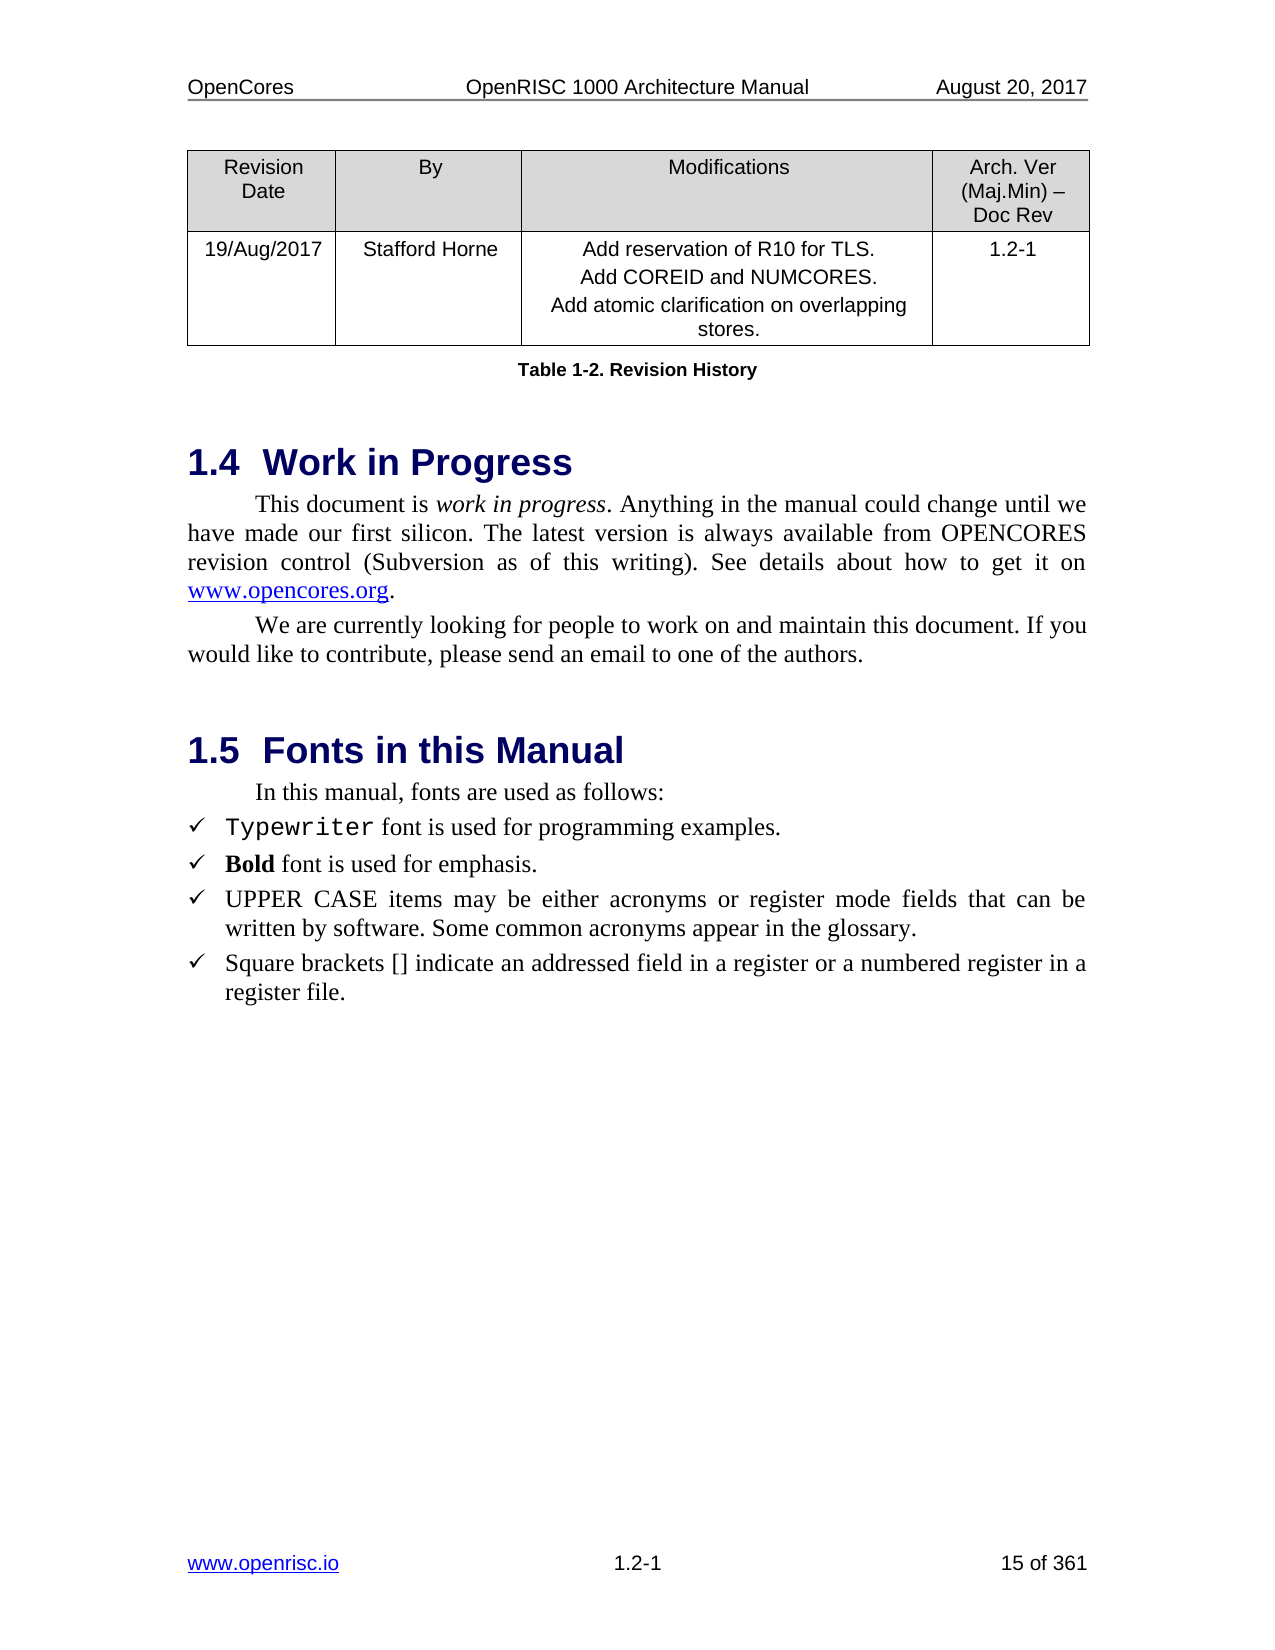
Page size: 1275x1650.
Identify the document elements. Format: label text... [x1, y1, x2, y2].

text In this manual, fonts are used as follows: [187, 777, 1087, 806]
table_header Arch. Ver (Maj.Min) – Doc Rev [933, 151, 1089, 231]
subtitle Fonts in this Manual [187, 728, 1087, 771]
table_header Revision Date [188, 151, 335, 231]
table_cell Add reservation of R10 for TLS. Add COREID and NUMCORES. Add atomic clarification on overlapping stores. [522, 232, 932, 345]
text We are currently looking for people to work on and maintain this document. If you would like to contribute, please send an email to one of the authors. [187, 611, 1087, 668]
text This document is work in progress. Anything in the manual could change until we have made our first silicon. The latest version is always available from OPENCORES revision control (Subversion as of this writing). See details about how to get it on www.opencores.org. [187, 489, 1087, 604]
list Square brackets [] indicate an addressed field in a register or a numbered register in a register file. [187, 948, 1087, 1006]
text Table 1-2. Revision History [187, 358, 1087, 380]
list UPPER CASE items may be either acronyms or register mode fields that can be written by software. Some common acronyms appear in the glossary. [187, 884, 1087, 942]
table_cell 1.2-1 [933, 232, 1089, 345]
table_header By [336, 151, 521, 231]
table_cell Stafford Horne [336, 232, 521, 345]
table_cell 19/Aug/2017 [188, 232, 335, 345]
subtitle Work in Progress [187, 440, 1087, 483]
list Typewriter font is used for programming examples. [187, 812, 1087, 843]
list Bold font is used for emphasis. [187, 849, 1087, 878]
table_header Modifications [522, 151, 932, 231]
